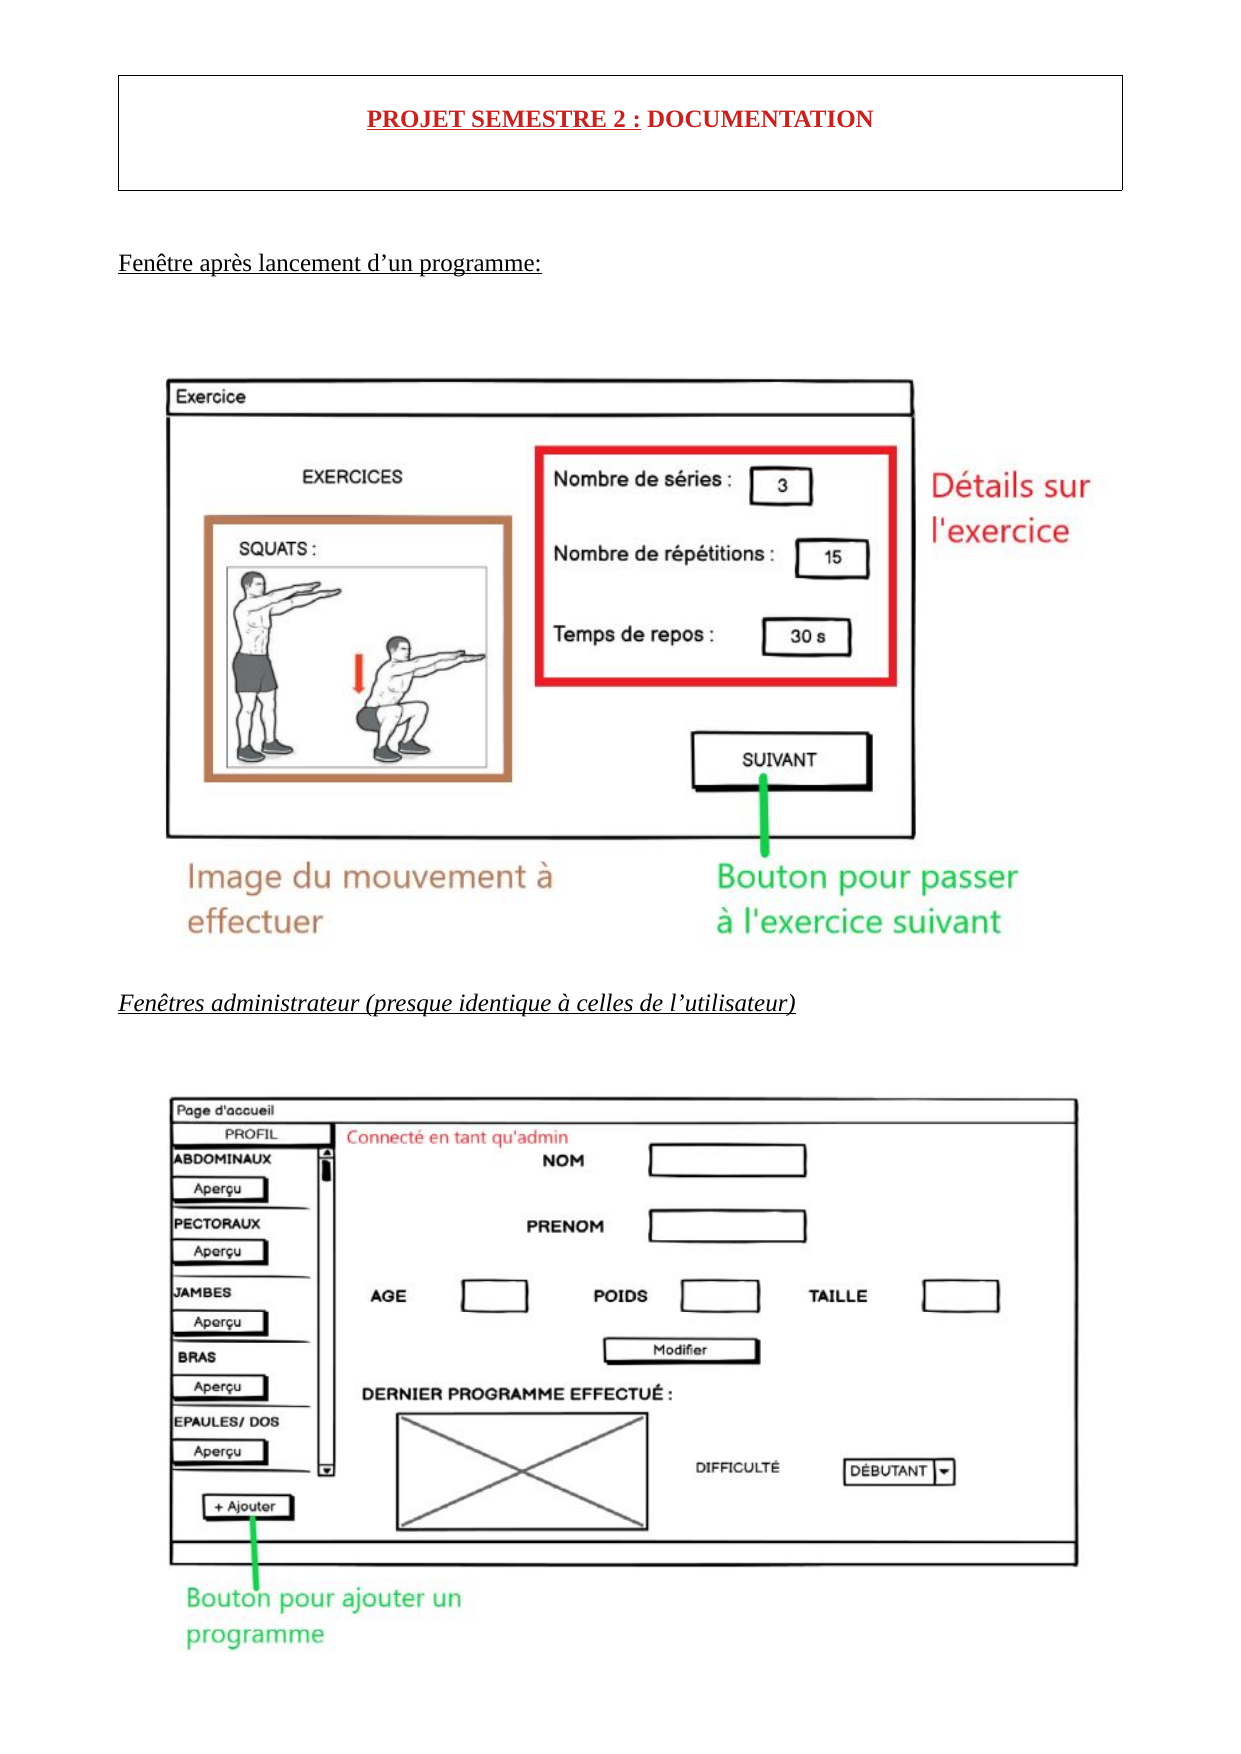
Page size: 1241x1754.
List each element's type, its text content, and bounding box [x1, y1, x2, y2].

picture [118, 1045, 1123, 1652]
text Fe [118, 191, 1122, 219]
text Fenêtre après lancement d’un programme: [118, 248, 1122, 276]
picture [118, 323, 1117, 988]
text Fenêtres administrateur (presque identique à celles de l’utilisateur) [118, 650, 1122, 1016]
